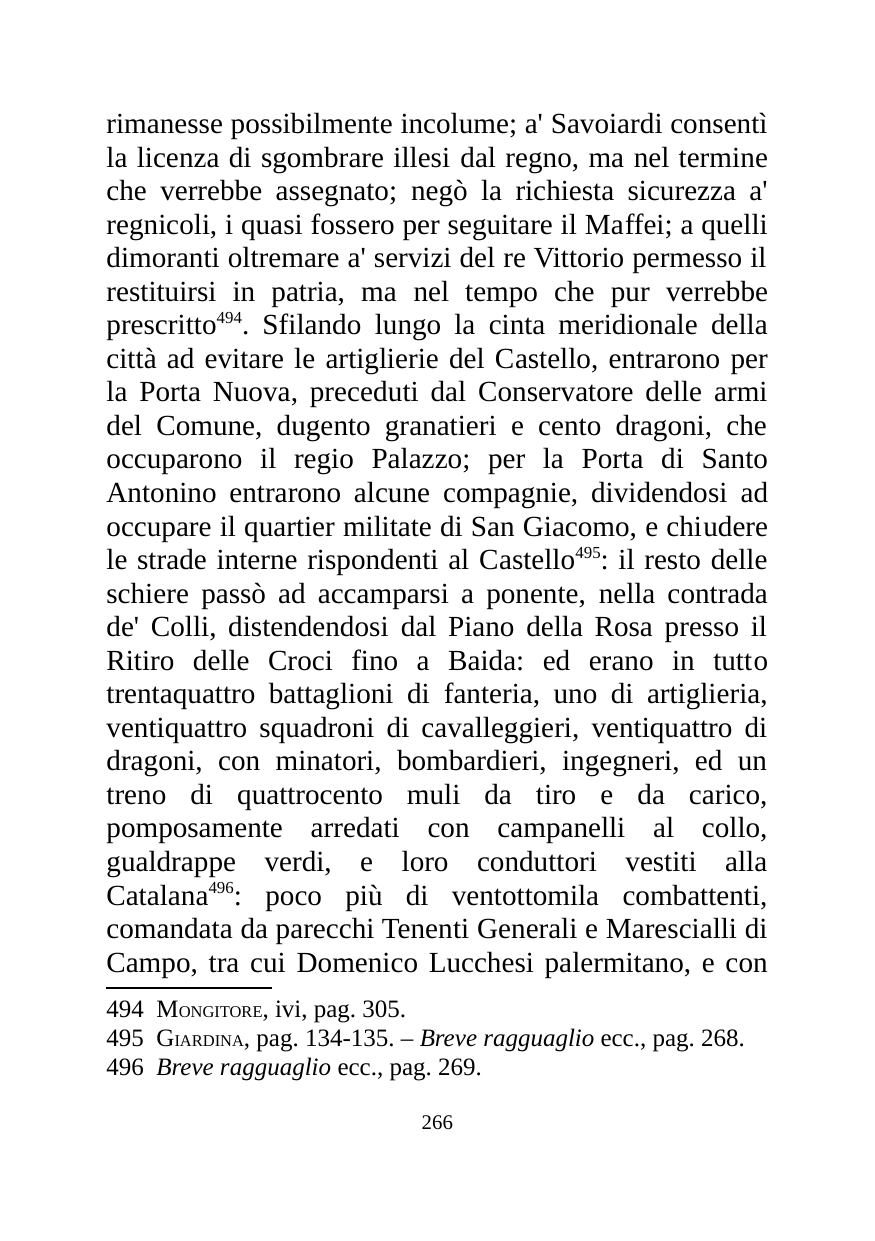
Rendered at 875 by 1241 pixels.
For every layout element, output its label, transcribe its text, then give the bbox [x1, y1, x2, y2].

text Giardina, pag. 134-135. – Breve ragguaglio ecc., pag. 268. [106, 1023, 768, 1052]
text Breve ragguaglio ecc., pag. 269. [106, 1052, 768, 1080]
text Mongitore, ivi, pag. 305. [106, 994, 768, 1023]
text rimanesse possibilmente incolume; a' Savoiardi consentì la licenza di sgombrare illesi dal regno, ma nel termine che verrebbe assegnato; negò la richiesta sicurezza a' regnicoli, i quasi fossero per seguitare il Maffei; a quelli dimoranti oltremare a' servizi del re Vittorio permesso il restituirsi in patria, ma nel tempo che pur verrebbe prescritto. Sfilando lungo la cinta meridionale della città ad evitare le artiglierie del Castello, entrarono per la Porta Nuova, preceduti dal Conservatore delle armi del Comune, dugento granatieri e cento dragoni, che occuparono il regio Palazzo; per la Porta di Santo Antonino entrarono alcune compagnie, dividendosi ad occupare il quartier militate di San Giacomo, e chiudere le strade interne rispondenti al Castello: il resto delle schiere passò ad accamparsi a ponente, nella contrada de' Colli, distendendosi dal Piano della Rosa presso il Ritiro delle Croci fino a Baida: ed erano in tutto trentaquattro battaglioni di fanteria, uno di artiglieria, ventiquattro squadroni di cavalleggieri, ventiquattro di dragoni, con minatori, bombardieri, ingegneri, ed un treno di quattrocento muli da tiro e da carico, pomposamente arredati con campanelli al collo, gualdrappe verdi, e loro conduttori vestiti alla Catalana: poco più di ventottomila combattenti, comandata da parecchi Tenenti Generali e Marescialli di Campo, tra cui Domenico Lucchesi palermitano, e con [106, 106, 768, 978]
